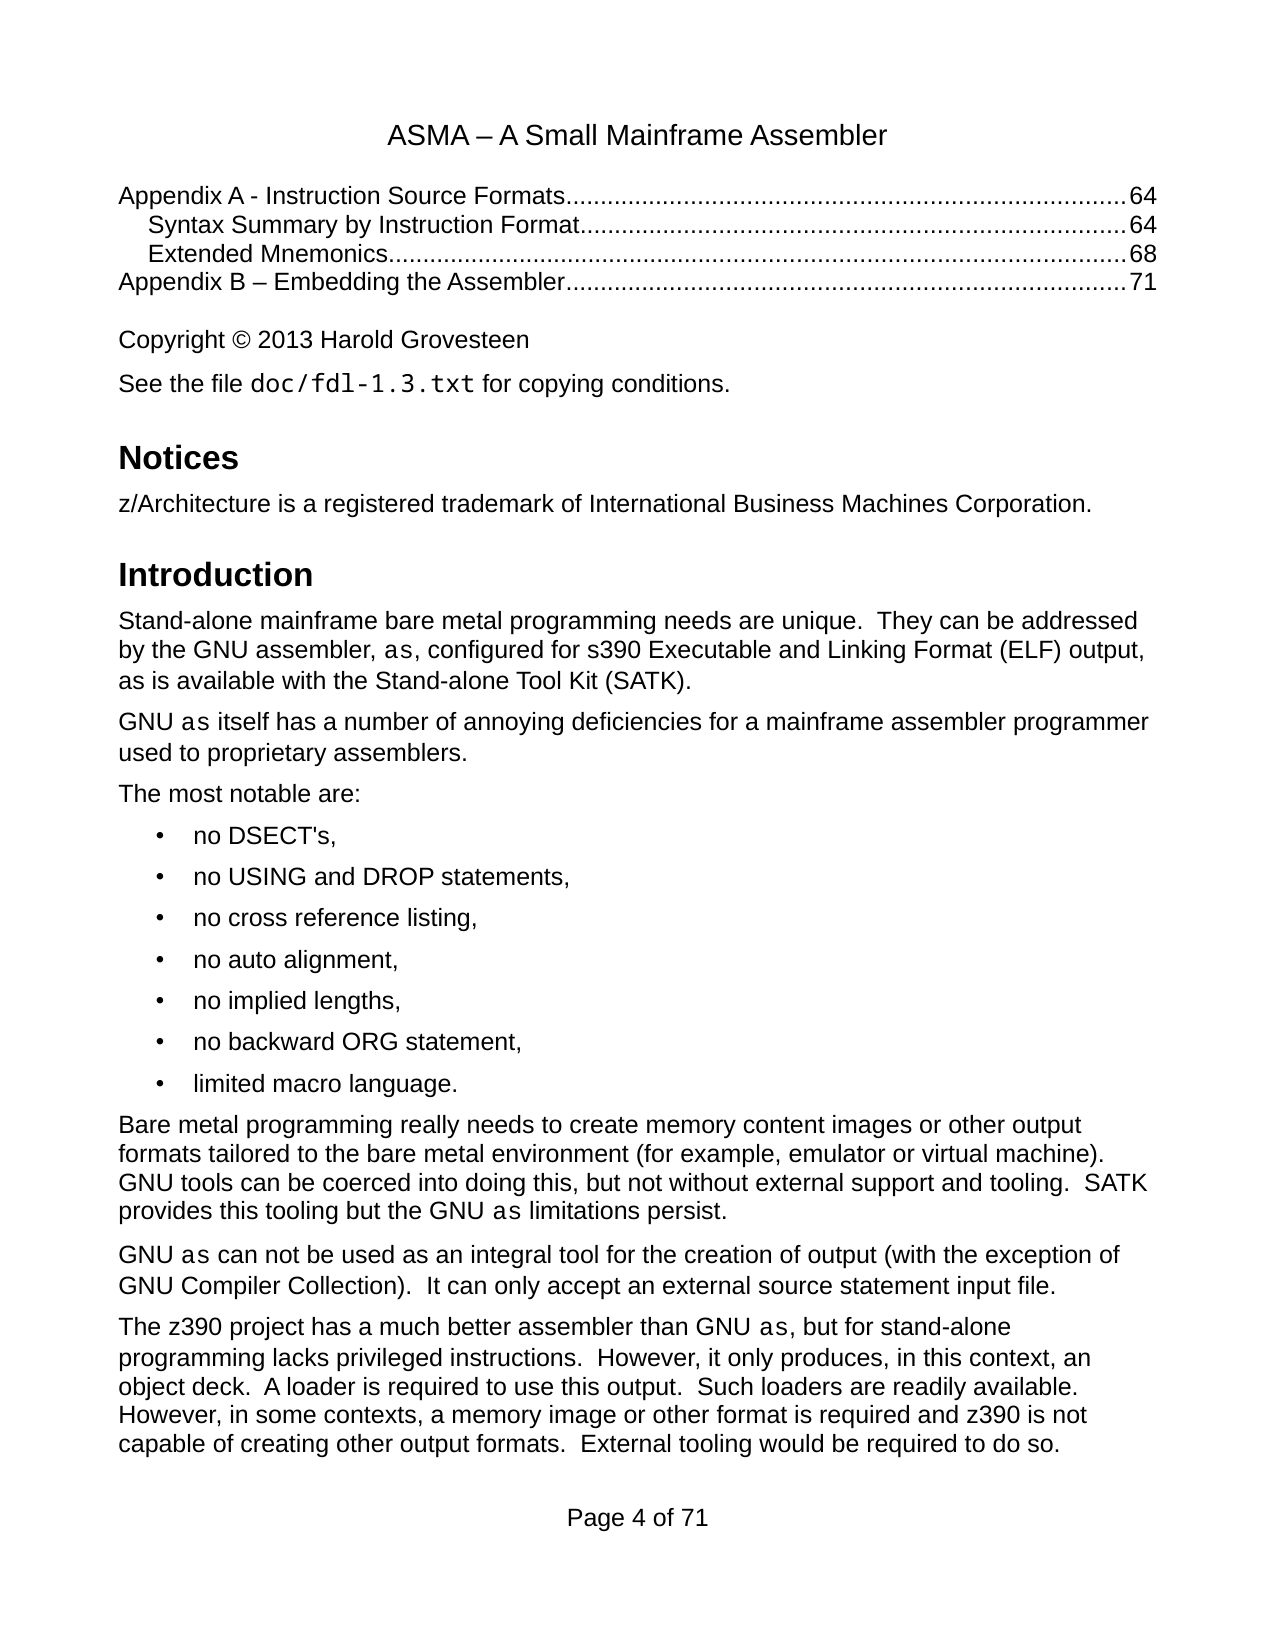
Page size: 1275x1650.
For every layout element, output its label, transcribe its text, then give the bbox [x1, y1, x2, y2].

list no implied lengths, [156, 986, 1157, 1015]
text GNU as itself has a number of annoying deficiencies for a mainframe assembler programmer used to proprietary assemblers. [118, 707, 1157, 767]
text z/Architecture is a registered trademark of International Business Machines Corporation. [118, 489, 1157, 518]
text Syntax Summary by Instruction Format 64 [148, 210, 1157, 239]
subtitle Introduction [118, 555, 1157, 594]
list no auto alignment, [156, 945, 1157, 973]
list no USING and DROP statements, [156, 862, 1157, 891]
text See the file doc/fdl-1.3.txt for copying conditions. [118, 366, 1157, 400]
subtitle Notices [118, 438, 1157, 476]
text Extended Mnemonics 68 [148, 239, 1157, 267]
text The most notable are: [118, 779, 1157, 808]
text Appendix B – Embedding the Assembler 71 [118, 267, 1157, 296]
text The z390 project has a much better assembler than GNU as, but for stand-alone programming lacks privileged instructions. However, it only produces, in this context, an object deck. A loader is required to use this output. Such loaders are readily available. However, in some contexts, a memory image or other format is required and z390 is not capable of creating other output formats. External tooling would be required to do so. [118, 1312, 1157, 1458]
text Copyright © 2013 Harold Grovesteen [118, 325, 1157, 354]
list no backward ORG statement, [156, 1027, 1157, 1056]
text GNU as can not be used as an integral tool for the creation of output (with the exception of GNU Compiler Collection). It can only accept an external source statement input file. [118, 1240, 1157, 1299]
text Stand-alone mainframe bare metal programming needs are unique. They can be addressed by the GNU assembler, as, configured for s390 Executable and Linking Format (ELF) output, as is available with the Stand-alone Tool Kit (SATK). [118, 606, 1157, 695]
list limited macro language. [156, 1069, 1157, 1098]
text Bare metal programming really needs to create memory content images or other output formats tailored to the bare metal environment (for example, emulator or virtual machine). GNU tools can be coerced into doing this, but not without external support and tooling. SATK provides this tooling but the GNU as limitations persist. [118, 1110, 1157, 1227]
list no cross reference listing, [156, 903, 1157, 932]
text Appendix A - Instruction Source Formats 64 [118, 181, 1157, 210]
list no DSECT's, [156, 821, 1157, 849]
